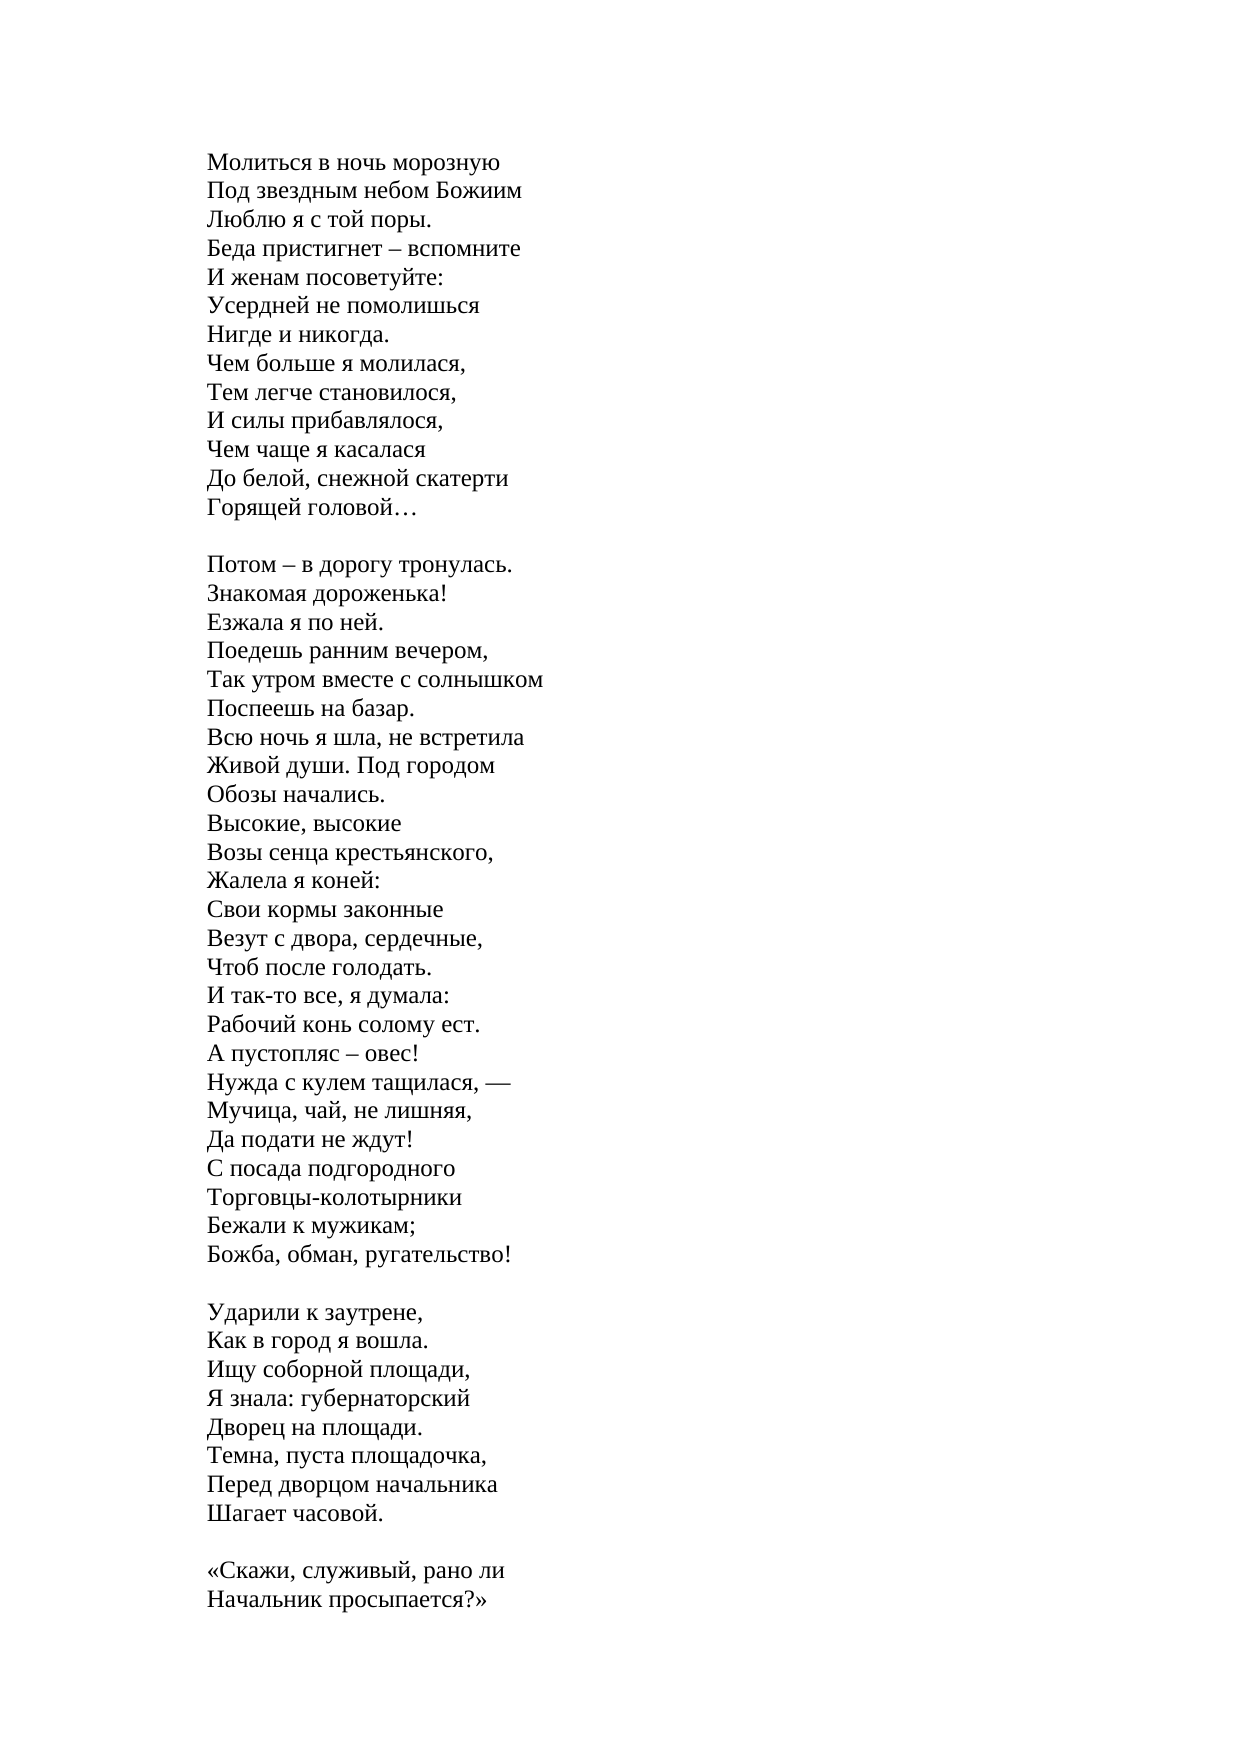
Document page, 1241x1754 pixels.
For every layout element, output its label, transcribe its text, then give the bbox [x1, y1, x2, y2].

text Живой души. Под городом [148, 751, 1152, 779]
text Езжала я по ней. [148, 607, 1152, 636]
text Перед дворцом начальника [148, 1469, 1152, 1498]
text Обозы начались. [148, 779, 1152, 808]
text Под звездным небом Божиим [148, 176, 1152, 204]
text Чтоб после голодать. [148, 952, 1152, 981]
text Горящей головой… [148, 492, 1152, 521]
text Я знала: губернаторский [148, 1383, 1152, 1412]
text Торговцы-колотырники [148, 1182, 1152, 1211]
text Как в город я вошла. [148, 1326, 1152, 1354]
text Знакомая дороженька! [148, 578, 1152, 607]
text Чем чаще я касалася [148, 434, 1152, 463]
text Везут с двора, сердечные, [148, 923, 1152, 952]
text Свои кормы законные [148, 894, 1152, 923]
text С посада подгородного [148, 1153, 1152, 1182]
text И силы прибавлялося, [148, 406, 1152, 434]
text Ищу соборной площади, [148, 1354, 1152, 1383]
text Поедешь ранним вечером, [148, 636, 1152, 664]
text До белой, снежной скатерти [148, 463, 1152, 492]
text Нигде и никогда. [148, 319, 1152, 348]
text Так утром вместе с солнышком [148, 664, 1152, 693]
text Чем больше я молилася, [148, 348, 1152, 377]
text Возы сенца крестьянского, [148, 837, 1152, 866]
text Рабочий конь солому ест. [148, 1009, 1152, 1038]
text «Скажи, служивый, рано ли [148, 1556, 1152, 1584]
text Поспеешь на базар. [148, 693, 1152, 722]
text Высокие, высокие [148, 808, 1152, 837]
text Начальник просыпается?» [148, 1584, 1152, 1613]
text Да подати не ждут! [148, 1124, 1152, 1153]
text Ударили к заутрене, [148, 1297, 1152, 1326]
text Дворец на площади. [148, 1412, 1152, 1441]
text Молиться в ночь морозную [148, 147, 1152, 176]
text Божба, обман, ругательство! [148, 1239, 1152, 1268]
text Усердней не помолишься [148, 291, 1152, 319]
text Потом – в дорогу тронулась. [148, 549, 1152, 578]
text Люблю я с той поры. [148, 204, 1152, 233]
text А пустопляс – овес! [148, 1038, 1152, 1067]
text И женам посоветуйте: [148, 262, 1152, 291]
text И так-то все, я думала: [148, 981, 1152, 1009]
text Темна, пуста площадочка, [148, 1441, 1152, 1469]
text Тем легче становилося, [148, 377, 1152, 406]
text Жалела я коней: [148, 866, 1152, 894]
text Всю ночь я шла, не встретила [148, 722, 1152, 751]
text Мучица, чай, не лишняя, [148, 1096, 1152, 1124]
text Бежали к мужикам; [148, 1211, 1152, 1239]
text Нужда с кулем тащилася, — [148, 1067, 1152, 1096]
text Беда пристигнет – вспомните [148, 233, 1152, 262]
text Шагает часовой. [148, 1498, 1152, 1527]
